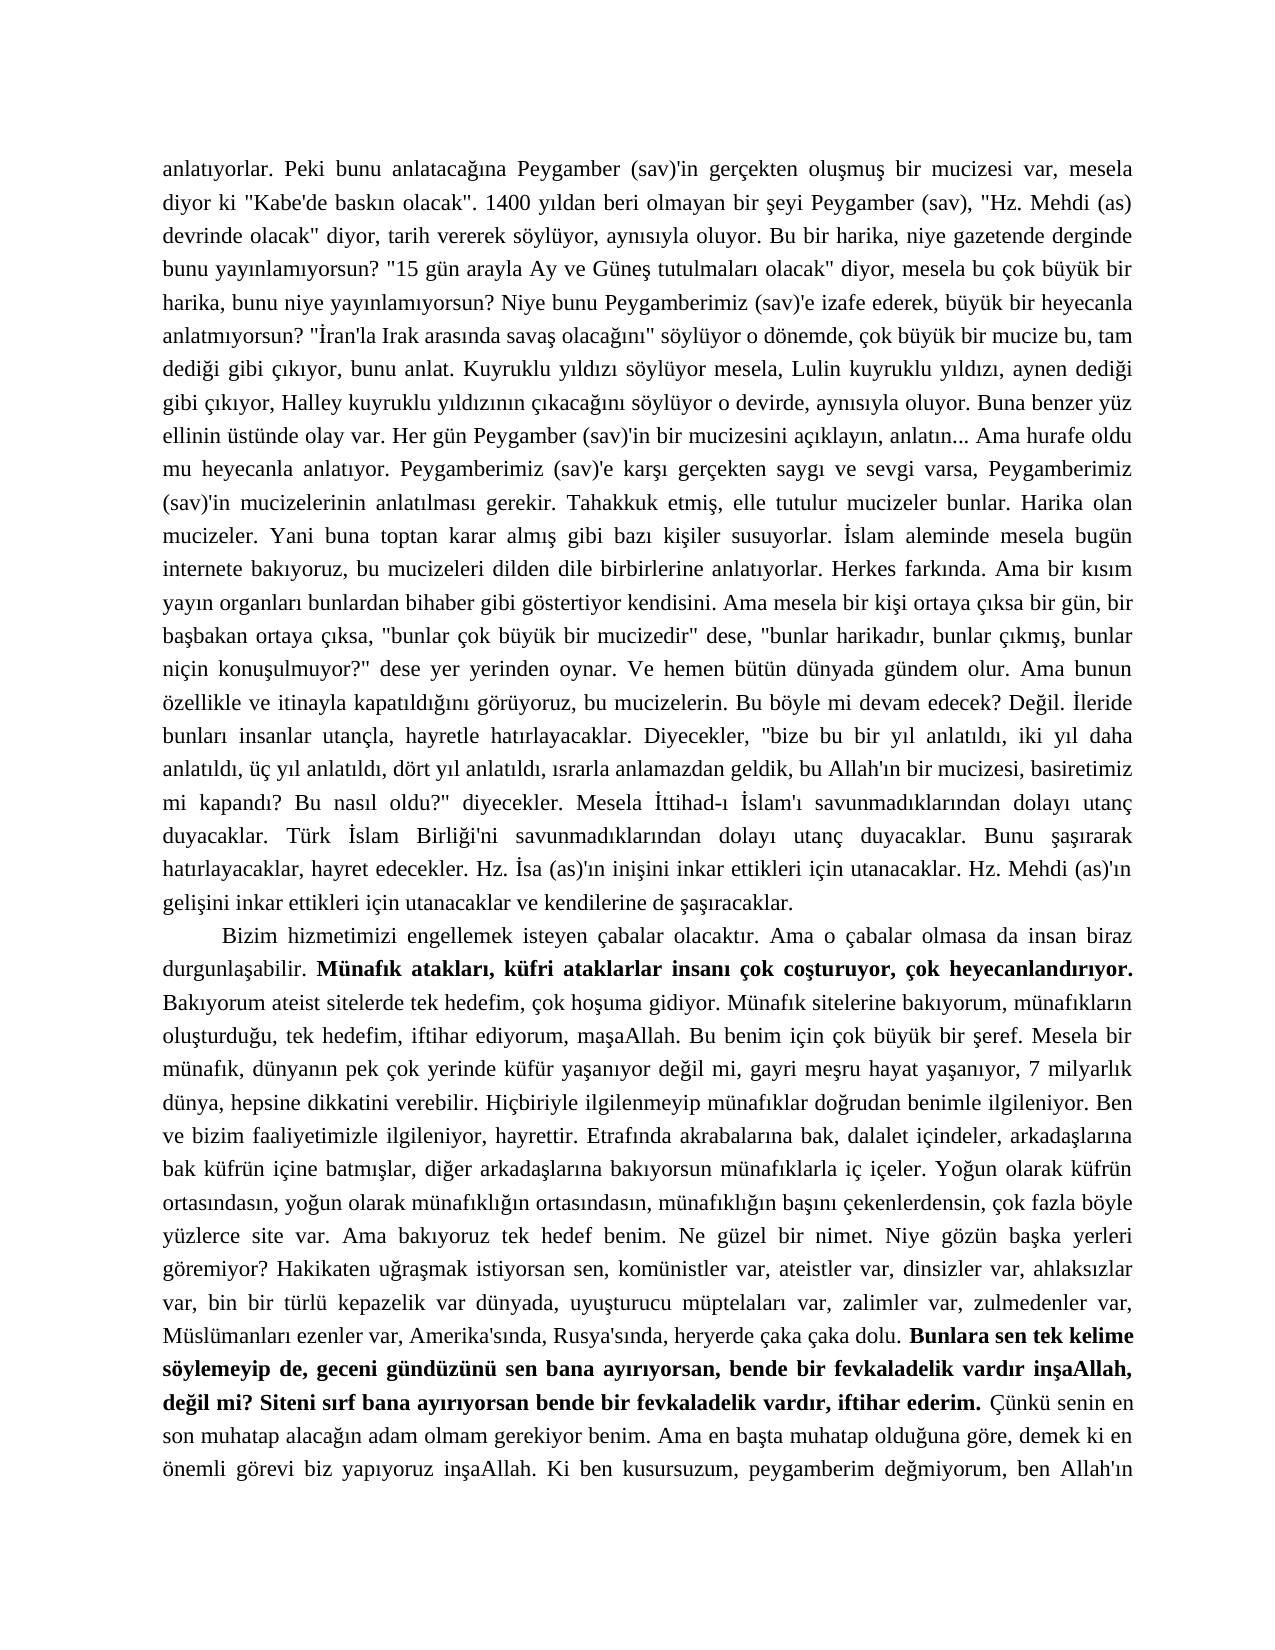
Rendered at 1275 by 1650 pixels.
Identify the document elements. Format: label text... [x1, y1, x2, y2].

text anlatıyorlar. Peki bunu anlatacağına Peygamber (sav)'in gerçekten oluşmuş bir mucizesi var, mesela diyor ki "Kabe'de baskın olacak". 1400 yıldan beri olmayan bir şeyi Peygamber (sav), "Hz. Mehdi (as) devrinde olacak" diyor, tarih vererek söylüyor, aynısıyla oluyor. Bu bir harika, niye gazetende derginde bunu yayınlamıyorsun? "15 gün arayla Ay ve Güneş tutulmaları olacak" diyor, mesela bu çok büyük bir harika, bunu niye yayınlamıyorsun? Niye bunu Peygamberimiz (sav)'e izafe ederek, büyük bir heyecanla anlatmıyorsun? "İran'la Irak arasında savaş olacağını" söylüyor o dönemde, çok büyük bir mucize bu, tam dediği gibi çıkıyor, bunu anlat. Kuyruklu yıldızı söylüyor mesela, Lulin kuyruklu yıldızı, aynen dediği gibi çıkıyor, Halley kuyruklu yıldızının çıkacağını söylüyor o devirde, aynısıyla oluyor. Buna benzer yüz ellinin üstünde olay var. Her gün Peygamber (sav)'in bir mucizesini açıklayın, anlatın... Ama hurafe oldu mu heyecanla anlatıyor. Peygamberimiz (sav)'e karşı gerçekten saygı ve sevgi varsa, Peygamberimiz (sav)'in mucizelerinin anlatılması gerekir. Tahakkuk etmiş, elle tutulur mucizeler bunlar. Harika olan mucizeler. Yani buna toptan karar almış gibi bazı kişiler susuyorlar. İslam aleminde mesela bugün internete bakıyoruz, bu mucizeleri dilden dile birbirlerine anlatıyorlar. Herkes farkında. Ama bir kısım yayın organları bunlardan bihaber gibi göstertiyor kendisini. Ama mesela bir kişi ortaya çıksa bir gün, bir başbakan ortaya çıksa, "bunlar çok büyük bir mucizedir" dese, "bunlar harikadır, bunlar çıkmış, bunlar niçin konuşulmuyor?" dese yer yerinden oynar. Ve hemen bütün dünyada gündem olur. Ama bunun özellikle ve itinayla kapatıldığını görüyoruz, bu mucizelerin. Bu böyle mi devam edecek? Değil. İleride bunları insanlar utançla, hayretle hatırlayacaklar. Diyecekler, "bize bu bir yıl anlatıldı, iki yıl daha anlatıldı, üç yıl anlatıldı, dört yıl anlatıldı, ısrarla anlamazdan geldik, bu Allah'ın bir mucizesi, basiretimiz mi kapandı? Bu nasıl oldu?" diyecekler. Mesela İttihad-ı İslam'ı savunmadıklarından dolayı utanç duyacaklar. Türk İslam Birliği'ni savunmadıklarından dolayı utanç duyacaklar. Bunu şaşırarak hatırlayacaklar, hayret edecekler. Hz. İsa (as)'ın inişini inkar ettikleri için utanacaklar. Hz. Mehdi (as)'ın gelişini inkar ettikleri için utanacaklar ve kendilerine de şaşıracaklar. [162, 150, 1134, 917]
text Bizim hizmetimizi engellemek isteyen çabalar olacaktır. Ama o çabalar olmasa da insan biraz durgunlaşabilir. Münafık atakları, küfri ataklarlar insanı çok coşturuyor, çok heyecanlandırıyor. Bakıyorum ateist sitelerde tek hedefim, çok hoşuma gidiyor. Münafık sitelerine bakıyorum, münafıkların oluşturduğu, tek hedefim, iftihar ediyorum, maşaAllah. Bu benim için çok büyük bir şeref. Mesela bir münafık, dünyanın pek çok yerinde küfür yaşanıyor değil mi, gayri meşru hayat yaşanıyor, 7 milyarlık dünya, hepsine dikkatini verebilir. Hiçbiriyle ilgilenmeyip münafıklar doğrudan benimle ilgileniyor. Ben ve bizim faaliyetimizle ilgileniyor, hayrettir. Etrafında akrabalarına bak, dalalet içindeler, arkadaşlarına bak küfrün içine batmışlar, diğer arkadaşlarına bakıyorsun münafıklarla iç içeler. Yoğun olarak küfrün ortasındasın, yoğun olarak münafıklığın ortasındasın, münafıklığın başını çekenlerdensin, çok fazla böyle yüzlerce site var. Ama bakıyoruz tek hedef benim. Ne güzel bir nimet. Niye gözün başka yerleri göremiyor? Hakikaten uğraşmak istiyorsan sen, komünistler var, ateistler var, dinsizler var, ahlaksızlar var, bin bir türlü kepazelik var dünyada, uyuşturucu müptelaları var, zalimler var, zulmedenler var, Müslümanları ezenler var, Amerika'sında, Rusya'sında, heryerde çaka çaka dolu. Bunlara sen tek kelime söylemeyip de, geceni gündüzünü sen bana ayırıyorsan, bende bir fevkaladelik vardır inşaAllah, değil mi? Siteni sırf bana ayırıyorsan bende bir fevkaladelik vardır, iftihar ederim. Çünkü senin en son muhatap alacağın adam olmam gerekiyor benim. Ama en başta muhatap olduğuna göre, demek ki en önemli görevi biz yapıyoruz inşaAllah. Ki ben kusursuzum, peygamberim değmiyorum, ben Allah'ın [162, 917, 1134, 1483]
